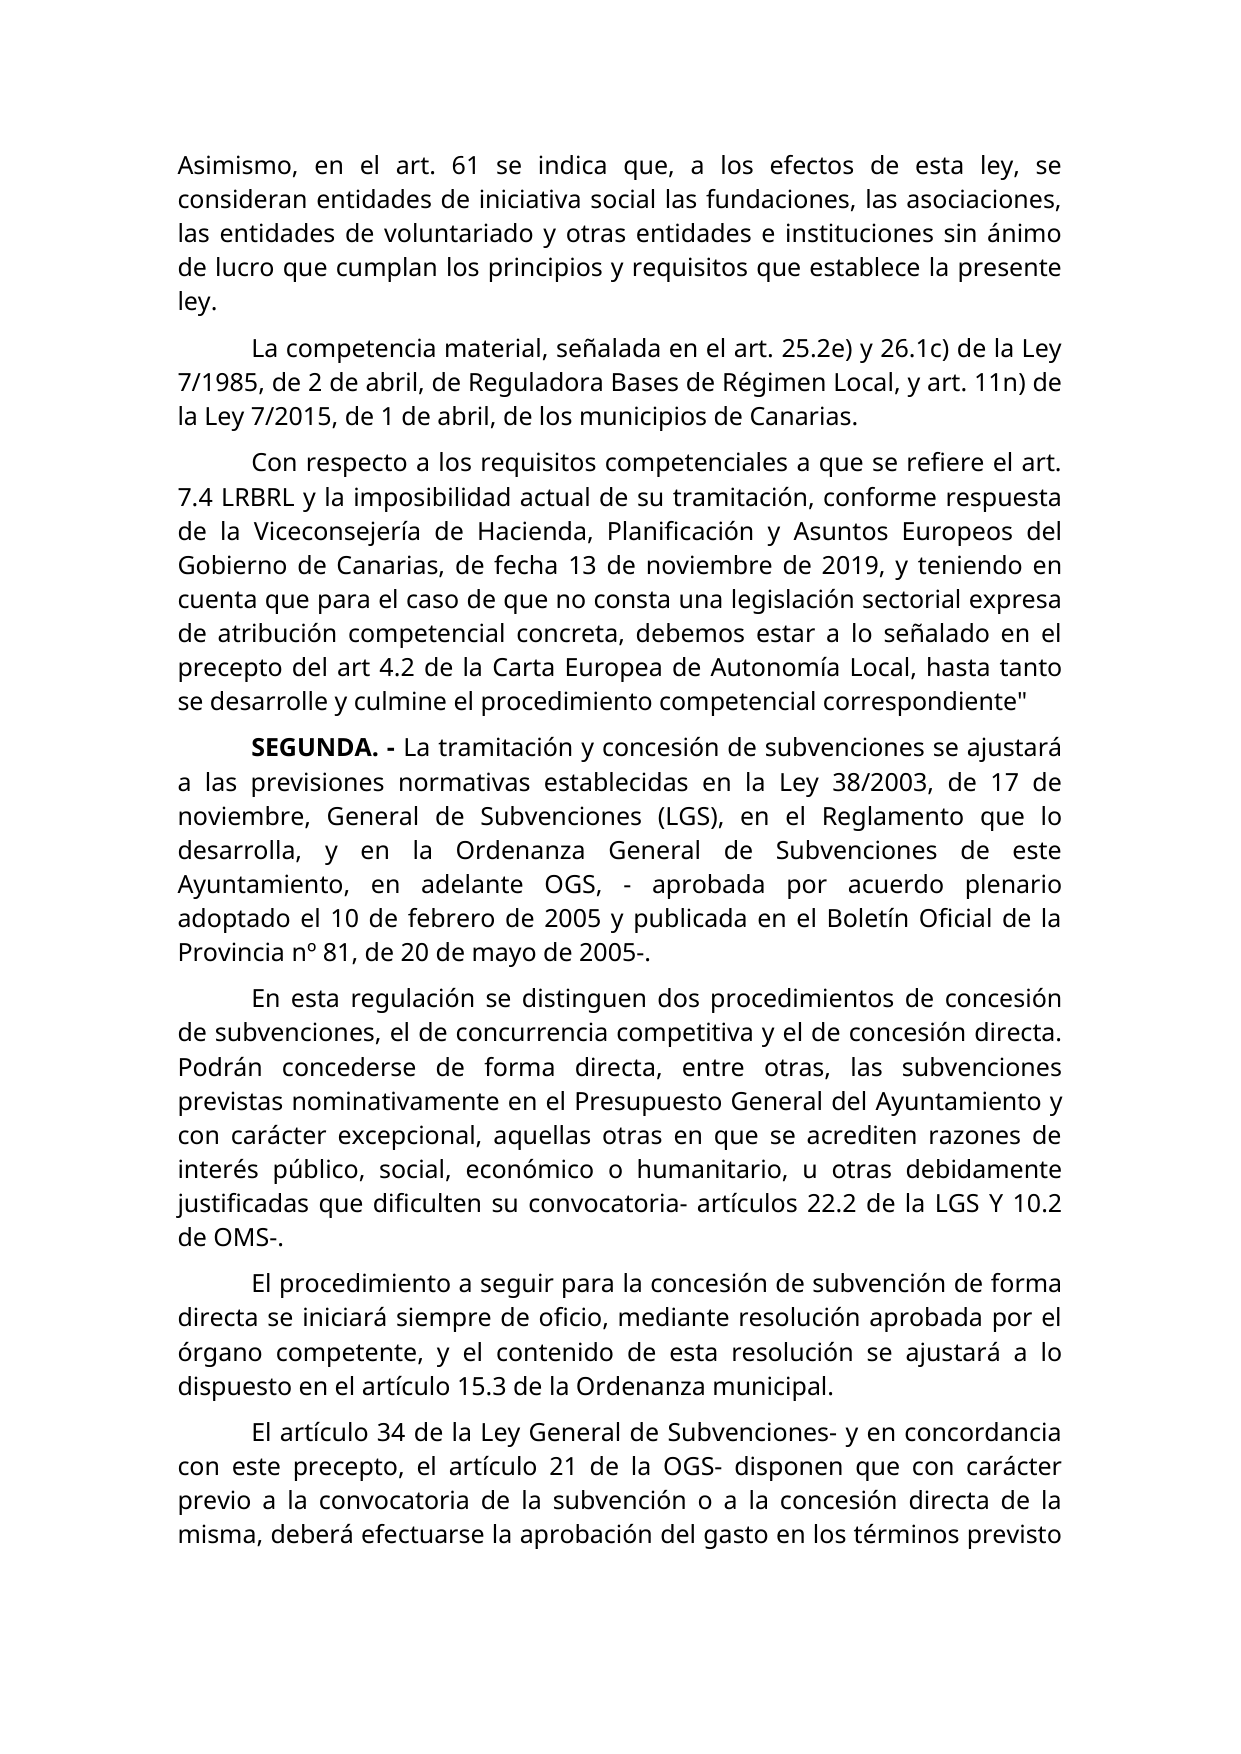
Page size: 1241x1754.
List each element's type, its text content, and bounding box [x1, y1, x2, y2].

text En esta regulación se distinguen dos procedimientos de concesión de subvenciones, el de concurrencia competitiva y el de concesión directa. Podrán concederse de forma directa, entre otras, las subvenciones previstas nominativamente en el Presupuesto General del Ayuntamiento y con carácter excepcional, aquellas otras en que se acrediten razones de interés público, social, económico o humanitario, u otras debidamente justificadas que dificulten su convocatoria- artículos 22.2 de la LGS Y 10.2 de OMS-. [177, 981, 1063, 1253]
text SEGUNDA. - La tramitación y concesión de subvenciones se ajustará a las previsiones normativas establecidas en la Ley 38/2003, de 17 de noviembre, General de Subvenciones (LGS), en el Reglamento que lo desarrolla, y en la Ordenanza General de Subvenciones de este Ayuntamiento, en adelante OGS, - aprobada por acuerdo plenario adoptado el 10 de febrero de 2005 y publicada en el Boletín Oficial de la Provincia nº 81, de 20 de mayo de 2005-. [177, 730, 1063, 968]
text El procedimiento a seguir para la concesión de subvención de forma directa se iniciará siempre de oficio, mediante resolución aprobada por el órgano competente, y el contenido de esta resolución se ajustará a lo dispuesto en el artículo 15.3 de la Ordenanza municipal. [177, 1266, 1063, 1402]
text Asimismo, en el art. 61 se indica que, a los efectos de esta ley, se consideran entidades de iniciativa social las fundaciones, las asociaciones, las entidades de voluntariado y otras entidades e instituciones sin ánimo de lucro que cumplan los principios y requisitos que establece la presente ley. [177, 148, 1063, 318]
text Con respecto a los requisitos competenciales a que se refiere el art. 7.4 LRBRL y la imposibilidad actual de su tramitación, conforme respuesta de la Viceconsejería de Hacienda, Planificación y Asuntos Europeos del Gobierno de Canarias, de fecha 13 de noviembre de 2019, y teniendo en cuenta que para el caso de que no consta una legislación sectorial expresa de atribución competencial concreta, debemos estar a lo señalado en el precepto del art 4.2 de la Carta Europea de Autonomía Local, hasta tanto se desarrolle y culmine el procedimiento competencial correspondiente" [177, 445, 1063, 718]
text El artículo 34 de la Ley General de Subvenciones- y en concordancia con este precepto, el artículo 21 de la OGS- disponen que con carácter previo a la convocatoria de la subvención o a la concesión directa de la misma, deberá efectuarse la aprobación del gasto en los términos previsto [177, 1415, 1063, 1551]
text La competencia material, señalada en el art. 25.2e) y 26.1c) de la Ley 7/1985, de 2 de abril, de Reguladora Bases de Régimen Local, y art. 11n) de la Ley 7/2015, de 1 de abril, de los municipios de Canarias. [177, 330, 1063, 433]
